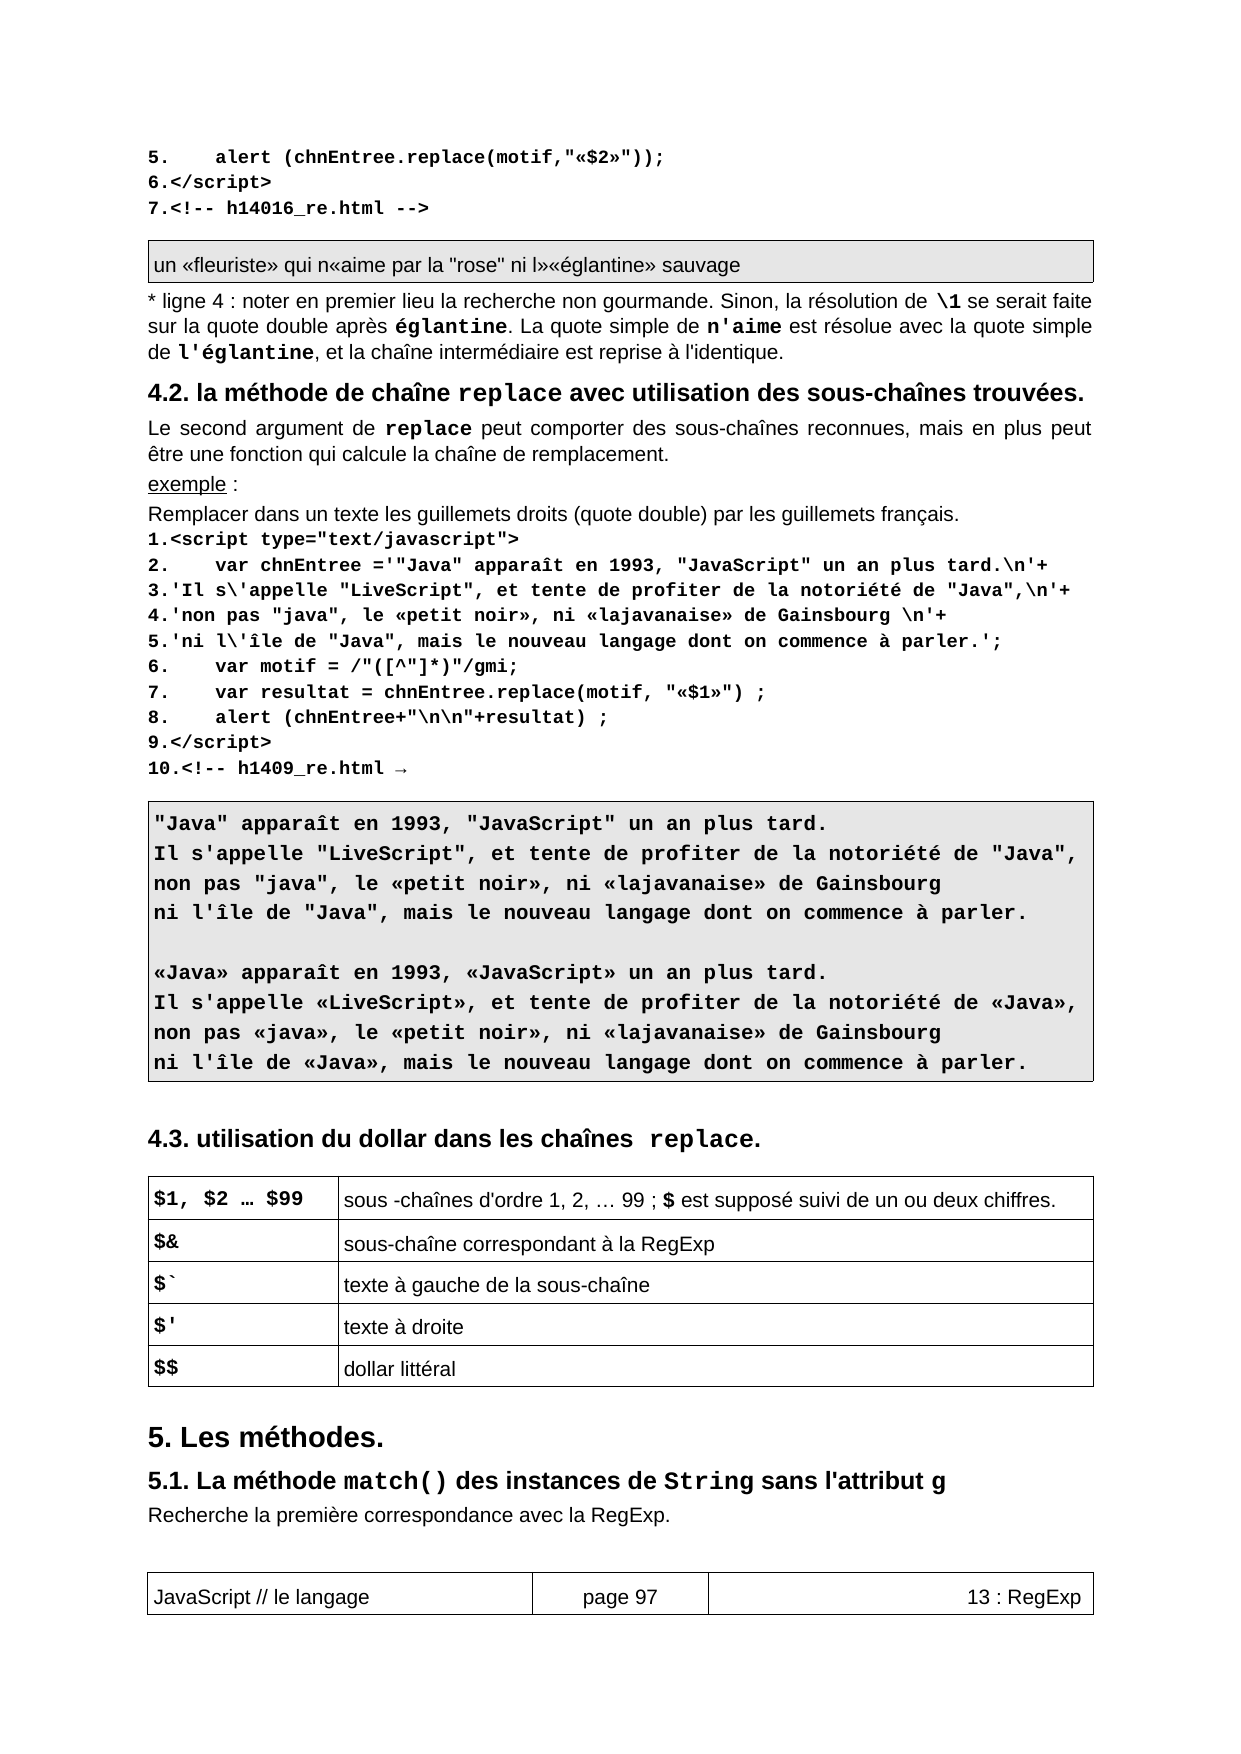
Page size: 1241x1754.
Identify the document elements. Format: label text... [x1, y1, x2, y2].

list var chnEntree ='"Java" apparaît en 1993, "JavaScript" un an plus tard.\n'+ [148, 555, 1093, 577]
table_cell dollar littéral [339, 1346, 1093, 1386]
table_cell texte à droite [339, 1304, 1093, 1344]
table_cell sous-chaîne correspondant à la RegExp [339, 1220, 1093, 1261]
table_header un «fleuriste» qui n«aime par la "rose" ni l»«églantine» sauvage [149, 241, 1093, 282]
subtitle 5. Les méthodes. [148, 1419, 1093, 1453]
text Le second argument de replace peut comporter des sous-chaînes reconnues, mais en plus peut être une fonction qui calcule la chaîne de remplacement. [148, 416, 1093, 465]
list 'ni l\'île de "Java", mais le nouveau langage dont on commence à parler.'; [148, 632, 1093, 653]
table_cell texte à gauche de la sous-chaîne [339, 1262, 1093, 1303]
list </script> [148, 173, 1093, 194]
list 'Il s\'appelle "LiveScript", et tente de profiter de la notoriété de "Java",\n'+ [148, 581, 1093, 602]
list var resultat = chnEntree.replace(motif, "«$1»") ; [148, 682, 1093, 704]
text * ligne 4 : noter en premier lieu la recherche non gourmande. Sinon, la résolution de \1 se serait faite sur la quote double après églantine. La quote simple de n'aime est résolue avec la quote simple de l'églantine, et la chaîne intermédiaire est reprise à l'identique. [148, 288, 1093, 366]
subtitle 4.3. utilisation du dollar dans les chaînes replace. [148, 1124, 1093, 1155]
list <!-- h14016_re.html --> [148, 198, 1093, 220]
text exemple : [148, 472, 1093, 496]
table_cell $& [149, 1220, 338, 1261]
list alert (chnEntree.replace(motif,"«$2»")); [148, 148, 1093, 169]
table_header $1, $2 … $99 [149, 1177, 338, 1219]
table_cell $$ [149, 1346, 338, 1386]
list <script type="text/javascript"> [148, 530, 1093, 551]
text Recherche la première correspondance avec la RegExp. [148, 1503, 1093, 1527]
table_header "Java" apparaît en 1993, "JavaScript" un an plus tard. Il s'appelle "LiveScript", et tente de profiter de la notoriété de "Java", non pas "java", le «petit noir», ni «lajavanaise» de Gainsbourg ni l'île de "Java", mais le nouveau langage dont on commence à parler. «Java» apparaît en 1993, «JavaScript» un an plus tard. Il s'appelle «LiveScript», et tente de profiter de la notoriété de «Java», non pas «java», le «petit noir», ni «lajavanaise» de Gainsbourg ni l'île de «Java», mais le nouveau langage dont on commence à parler. [149, 802, 1093, 1081]
subtitle 4.2. la méthode de chaîne replace avec utilisation des sous-chaînes trouvées. [148, 378, 1093, 409]
list alert (chnEntree+"\n\n"+resultat) ; [148, 708, 1093, 729]
subtitle 5.1. La méthode match() des instances de String sans l'attribut g [148, 1466, 1093, 1497]
list <!-- h1409_re.html → [148, 759, 1093, 780]
list </script> [148, 733, 1093, 754]
list 'non pas "java", le «petit noir», ni «lajavanaise» de Gainsbourg \n'+ [148, 606, 1093, 627]
text Remplacer dans un texte les guillemets droits (quote double) par les guillemets français. [148, 502, 1093, 526]
table_cell $' [149, 1304, 338, 1344]
table_cell $` [149, 1262, 338, 1303]
list var motif = /"([^"]*)"/gmi; [148, 657, 1093, 678]
table_header sous -chaînes d'ordre 1, 2, … 99 ; $ est supposé suivi de un ou deux chiffres. [339, 1177, 1093, 1219]
